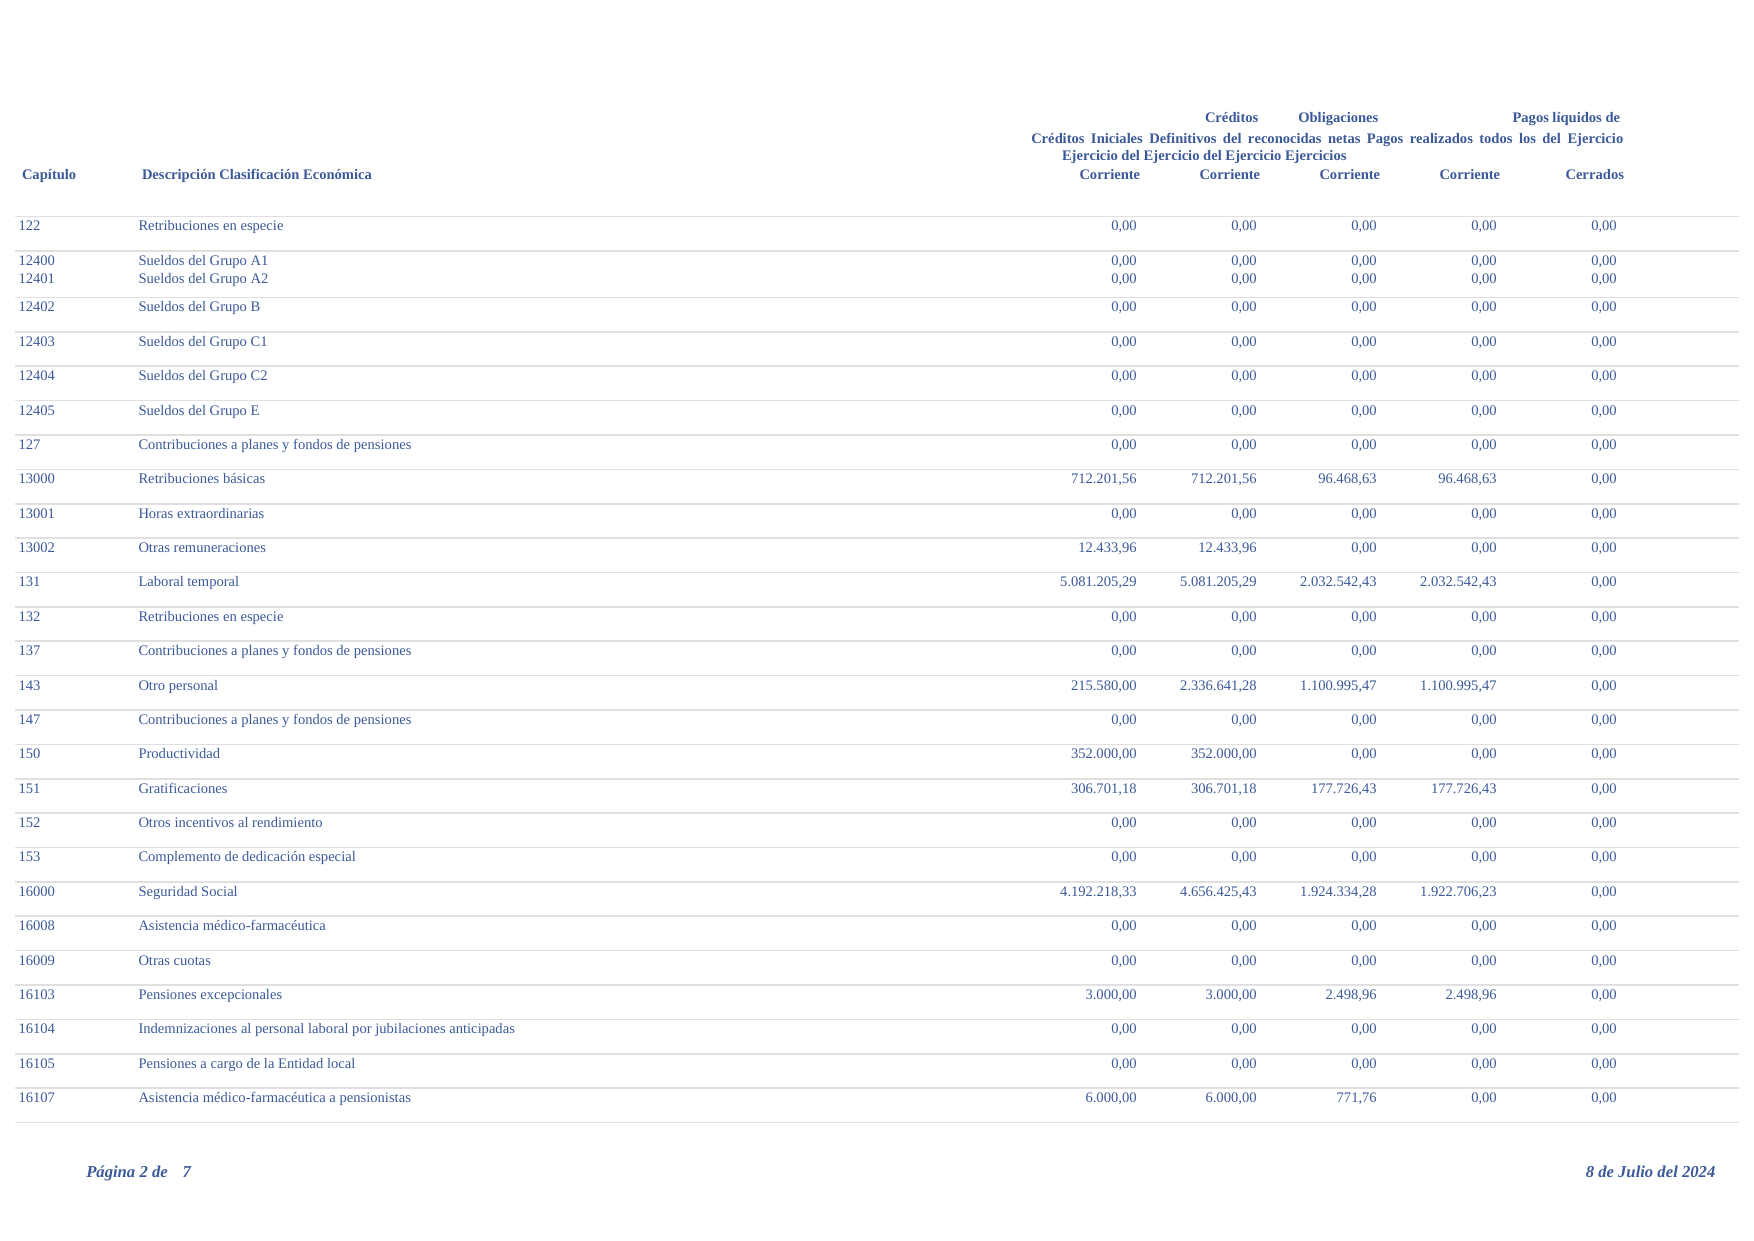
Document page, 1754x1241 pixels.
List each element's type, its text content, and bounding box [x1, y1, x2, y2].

table_cell 771,76 [1300, 1089, 1420, 1122]
table_cell 0,00 [1311, 217, 1431, 250]
table_cell 0,00 [1420, 917, 1591, 950]
table_cell Retribuciones en especie [138, 217, 1060, 250]
table_header 0,00 [1180, 270, 1300, 297]
table_cell 0,00 [1591, 1020, 1739, 1053]
table_cell 143 [15, 676, 138, 709]
table_cell 0,00 [1420, 642, 1591, 675]
table_cell 0,00 [1591, 745, 1739, 778]
table_cell 0,00 [1300, 917, 1420, 950]
table_cell 0,00 [1591, 608, 1739, 640]
table_cell 6.000,00 [1180, 1089, 1300, 1122]
table_cell 0,00 [1060, 814, 1180, 847]
table_cell 0,00 [1180, 608, 1300, 640]
table_cell 177.726,43 [1300, 780, 1420, 812]
table_cell 0,00 [1060, 848, 1180, 881]
table_cell 1.924.334,28 [1300, 883, 1420, 915]
table_cell Contribuciones a planes y fondos de pensiones [138, 711, 1060, 743]
table_cell 6.000,00 [1060, 1089, 1180, 1122]
table_cell 13002 [15, 539, 138, 572]
table_cell 0,00 [1591, 573, 1739, 606]
table_cell 0,00 [1300, 401, 1420, 434]
table_cell 3.000,00 [1060, 986, 1180, 1018]
table_cell 0,00 [1591, 780, 1739, 812]
table_cell 0,00 [1060, 367, 1180, 400]
table_cell 12.433,96 [1180, 539, 1300, 572]
table_cell 0,00 [1420, 814, 1591, 847]
table_cell Otras remuneraciones [138, 539, 1060, 572]
table_cell 0,00 [1591, 676, 1739, 709]
table_cell 147 [15, 711, 138, 743]
table_cell 150 [15, 745, 138, 778]
table_cell 177.726,43 [1420, 780, 1591, 812]
table_cell 12405 [15, 401, 138, 434]
table_cell 1.922.706,23 [1420, 883, 1591, 915]
table_cell 306.701,18 [1180, 780, 1300, 812]
table_cell 2.336.641,28 [1180, 676, 1300, 709]
table_cell 0,00 [1300, 298, 1420, 331]
table_cell 0,00 [1591, 848, 1739, 881]
table_cell 16008 [15, 917, 138, 950]
table_cell 0,00 [1420, 436, 1591, 468]
table_cell 16105 [15, 1055, 138, 1087]
table_cell 12403 [15, 333, 138, 365]
table_header 0,00 [1420, 270, 1591, 297]
table_cell Horas extraordinarias [138, 505, 1060, 537]
table_cell Gratificaciones [138, 780, 1060, 812]
table_cell 0,00 [1060, 401, 1180, 434]
table_cell 0,00 [1300, 848, 1420, 881]
table_cell 0,00 [1060, 298, 1180, 331]
table_header 0,00 [1300, 270, 1420, 297]
table_cell Productividad [138, 745, 1060, 778]
table_cell 0,00 [1420, 1020, 1591, 1053]
table_cell Contribuciones a planes y fondos de pensiones [138, 436, 1060, 468]
table_cell 0,00 [1300, 951, 1420, 984]
table_cell 0,00 [1420, 505, 1591, 537]
table_cell 0,00 [1180, 298, 1300, 331]
table_cell Seguridad Social [138, 883, 1060, 915]
table_cell Laboral temporal [138, 573, 1060, 606]
table_cell 4.192.218,33 [1060, 883, 1180, 915]
table_cell 0,00 [1420, 848, 1591, 881]
table_cell 0,00 [1591, 539, 1739, 572]
table_cell 0,00 [1591, 814, 1739, 847]
table_cell 0,00 [1180, 1055, 1300, 1087]
table_cell 0,00 [1420, 333, 1591, 365]
table_header 0,00 [1591, 270, 1739, 297]
table_cell Complemento de dedicación especial [138, 848, 1060, 881]
table_cell 151 [15, 780, 138, 812]
table_cell Contribuciones a planes y fondos de pensiones [138, 642, 1060, 675]
table_cell 96.468,63 [1300, 470, 1420, 503]
table_cell 0,00 [1180, 814, 1300, 847]
table_cell 0,00 [1591, 1089, 1739, 1122]
table_cell 352.000,00 [1060, 745, 1180, 778]
table_cell 0,00 [1591, 217, 1739, 250]
table_cell 132 [15, 608, 138, 640]
table_cell Pensiones a cargo de la Entidad local [138, 1055, 1060, 1087]
table_cell 712.201,56 [1060, 470, 1180, 503]
table_cell 0,00 [1420, 951, 1591, 984]
table_cell 0,00 [1060, 1020, 1180, 1053]
table_cell 152 [15, 814, 138, 847]
table_cell Sueldos del Grupo C1 [138, 333, 1060, 365]
table_cell 712.201,56 [1180, 470, 1300, 503]
table_cell 0,00 [1591, 436, 1739, 468]
table_cell 2.032.542,43 [1420, 573, 1591, 606]
table_cell 0,00 [1591, 1055, 1739, 1087]
table_cell 0,00 [1591, 367, 1739, 400]
table_cell 0,00 [1180, 217, 1311, 250]
table_cell 0,00 [1300, 814, 1420, 847]
table_cell 0,00 [1591, 951, 1739, 984]
table_cell 352.000,00 [1180, 745, 1300, 778]
table_cell 5.081.205,29 [1180, 573, 1300, 606]
table_cell 0,00 [1420, 745, 1591, 778]
table_cell 5.081.205,29 [1060, 573, 1180, 606]
table_cell 16103 [15, 986, 138, 1018]
table_cell 0,00 [1180, 848, 1300, 881]
table_cell 0,00 [1591, 883, 1739, 915]
table_cell Sueldos del Grupo B [138, 298, 1060, 331]
table_cell 0,00 [1180, 401, 1300, 434]
table_cell 0,00 [1420, 401, 1591, 434]
table_cell 16104 [15, 1020, 138, 1053]
table_cell 0,00 [1431, 217, 1591, 250]
table_cell 0,00 [1300, 539, 1420, 572]
table_cell 0,00 [1420, 298, 1591, 331]
table_cell 0,00 [1060, 505, 1180, 537]
table_cell Otros incentivos al rendimiento [138, 814, 1060, 847]
table_cell 0,00 [1591, 505, 1739, 537]
table_cell Sueldos del Grupo E [138, 401, 1060, 434]
table_cell 0,00 [1300, 367, 1420, 400]
table_cell 96.468,63 [1420, 470, 1591, 503]
table_cell 0,00 [1591, 917, 1739, 950]
table_cell 0,00 [1420, 539, 1591, 572]
table_cell 0,00 [1300, 608, 1420, 640]
table_cell 0,00 [1180, 711, 1300, 743]
table_cell Otro personal [138, 676, 1060, 709]
table_cell 0,00 [1180, 642, 1300, 675]
table_cell Retribuciones básicas [138, 470, 1060, 503]
table_cell 127 [15, 436, 138, 468]
table_cell 16107 [15, 1089, 138, 1122]
table_cell 0,00 [1180, 436, 1300, 468]
table_cell 0,00 [1420, 608, 1591, 640]
table_cell 0,00 [1060, 711, 1180, 743]
table_cell 1.100.995,47 [1300, 676, 1420, 709]
table_cell Asistencia médico-farmacéutica [138, 917, 1060, 950]
table_cell 13000 [15, 470, 138, 503]
table_cell 0,00 [1180, 367, 1300, 400]
table_cell Retribuciones en especie [138, 608, 1060, 640]
table_cell 0,00 [1300, 711, 1420, 743]
table_cell 0,00 [1420, 1089, 1591, 1122]
table_cell 0,00 [1060, 333, 1180, 365]
table_cell 0,00 [1300, 1020, 1420, 1053]
table_cell 122 [15, 217, 138, 250]
table_cell 2.498,96 [1300, 986, 1420, 1018]
table_header 12401 [15, 270, 138, 297]
table_cell 13001 [15, 505, 138, 537]
table_cell 0,00 [1180, 1020, 1300, 1053]
table_cell 0,00 [1300, 745, 1420, 778]
table_cell 153 [15, 848, 138, 881]
table_cell 306.701,18 [1060, 780, 1180, 812]
table_cell 0,00 [1420, 367, 1591, 400]
table_cell 12402 [15, 298, 138, 331]
table_cell 2.032.542,43 [1300, 573, 1420, 606]
table_cell Otras cuotas [138, 951, 1060, 984]
table_cell 16000 [15, 883, 138, 915]
table_cell 12.433,96 [1060, 539, 1180, 572]
table_cell 3.000,00 [1180, 986, 1300, 1018]
table_cell 131 [15, 573, 138, 606]
table_cell 0,00 [1060, 608, 1180, 640]
text 12400 Sueldos del Grupo A1 0,00 0,00 0,00 0,00 0,00 [18, 252, 1616, 268]
table_cell 2.498,96 [1420, 986, 1591, 1018]
table_cell 0,00 [1591, 470, 1739, 503]
table_cell 0,00 [1180, 505, 1300, 537]
table_cell 0,00 [1420, 1055, 1591, 1087]
table_cell 0,00 [1420, 711, 1591, 743]
table_cell 0,00 [1300, 436, 1420, 468]
table_cell 0,00 [1060, 642, 1180, 675]
table_cell 0,00 [1060, 917, 1180, 950]
table_cell 0,00 [1300, 333, 1420, 365]
table_cell 0,00 [1180, 333, 1300, 365]
table_cell 0,00 [1591, 711, 1739, 743]
table_cell Pensiones excepcionales [138, 986, 1060, 1018]
table_cell 1.100.995,47 [1420, 676, 1591, 709]
table_cell 12404 [15, 367, 138, 400]
table_cell 0,00 [1180, 917, 1300, 950]
table_cell 0,00 [1591, 401, 1739, 434]
table_cell 0,00 [1300, 642, 1420, 675]
table_cell 0,00 [1591, 333, 1739, 365]
table_cell 215.580,00 [1060, 676, 1180, 709]
table_cell 0,00 [1591, 642, 1739, 675]
table_cell 0,00 [1060, 217, 1180, 250]
table_cell 0,00 [1060, 1055, 1180, 1087]
table_cell 16009 [15, 951, 138, 984]
table_cell 0,00 [1300, 505, 1420, 537]
table_cell Asistencia médico-farmacéutica a pensionistas [138, 1089, 1060, 1122]
table_cell Sueldos del Grupo C2 [138, 367, 1060, 400]
table_cell 0,00 [1591, 986, 1739, 1018]
table_cell 0,00 [1300, 1055, 1420, 1087]
table_cell Indemnizaciones al personal laboral por jubilaciones anticipadas [138, 1020, 1060, 1053]
table_cell 0,00 [1060, 951, 1180, 984]
table_cell 4.656.425,43 [1180, 883, 1300, 915]
table_header Sueldos del Grupo A2 [138, 270, 1060, 297]
table_cell 0,00 [1060, 436, 1180, 468]
table_cell 0,00 [1180, 951, 1300, 984]
table_header 0,00 [1060, 270, 1180, 297]
table_cell 0,00 [1591, 298, 1739, 331]
table_cell 137 [15, 642, 138, 675]
